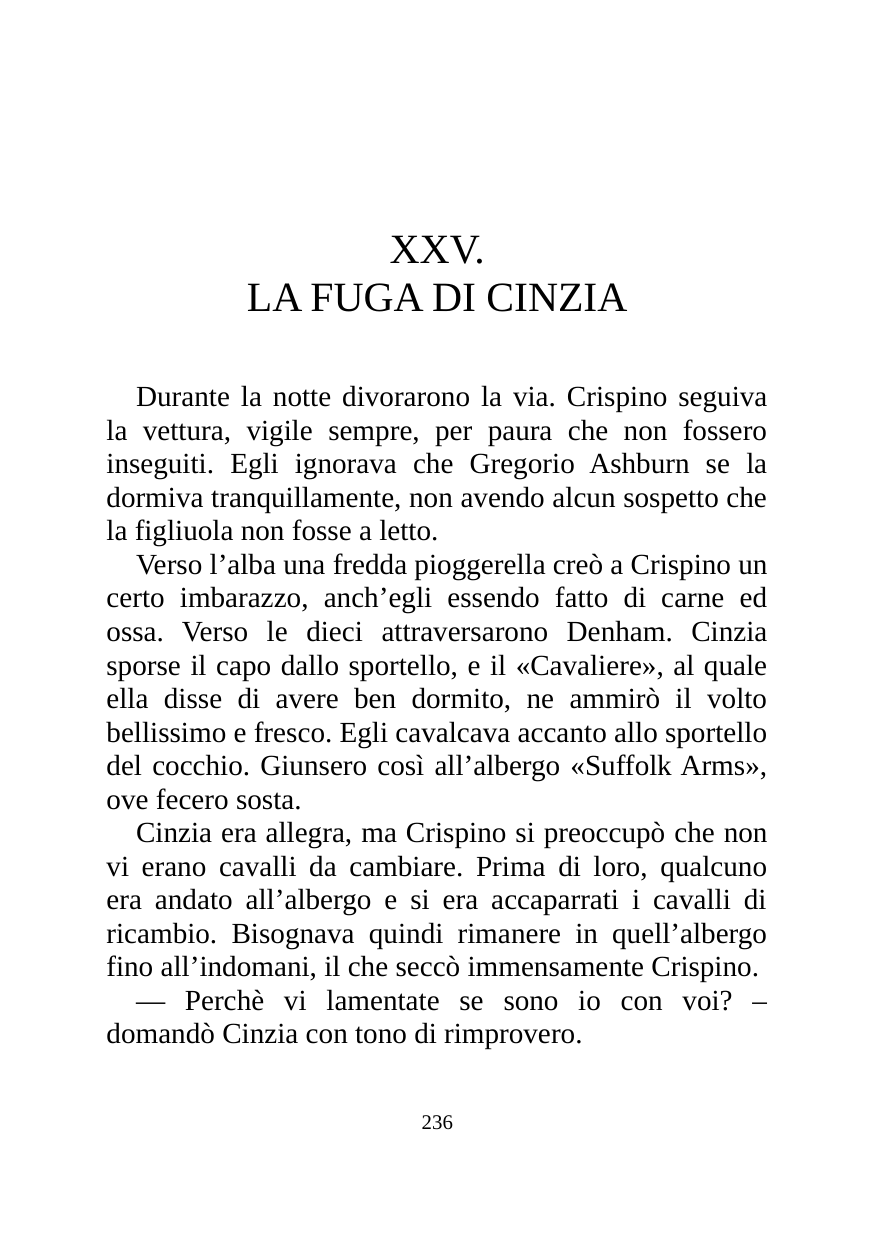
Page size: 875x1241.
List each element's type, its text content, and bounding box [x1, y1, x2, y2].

text Durante la notte divorarono la via. Crispino seguiva la vettura, vigile sempre, per paura che non fossero inseguiti. Egli ignorava che Gregorio Ashburn se la dormiva tranquillamente, non avendo alcun sospetto che la figliuola non fosse a letto. [106, 379, 768, 547]
text — Perchè vi lamentate se sono io con voi? – domandò Cinzia con tono di rimprovero. [106, 983, 768, 1050]
text Verso l’alba una fredda pioggerella creò a Crispino un certo imbarazzo, anch’egli essendo fatto di carne ed ossa. Verso le dieci attraversarono Denham. Cinzia sporse il capo dallo sportello, e il «Cavaliere», al quale ella disse di avere ben dormito, ne ammirò il volto bellissimo e fresco. Egli cavalcava accanto allo sportello del cocchio. Giunsero così all’albergo «Suffolk Arms», ove fecero sosta. [106, 547, 768, 815]
text Cinzia era allegra, ma Crispino si preoccupò che non vi erano cavalli da cambiare. Prima di loro, qualcuno era andato all’albergo e si era accaparrati i cavalli di ricambio. Bisognava quindi rimanere in quell’albergo fino all’indomani, il che seccò immensamente Crispino. [106, 815, 768, 983]
subtitle XXV. La fuga di Cinzia [106, 224, 768, 320]
